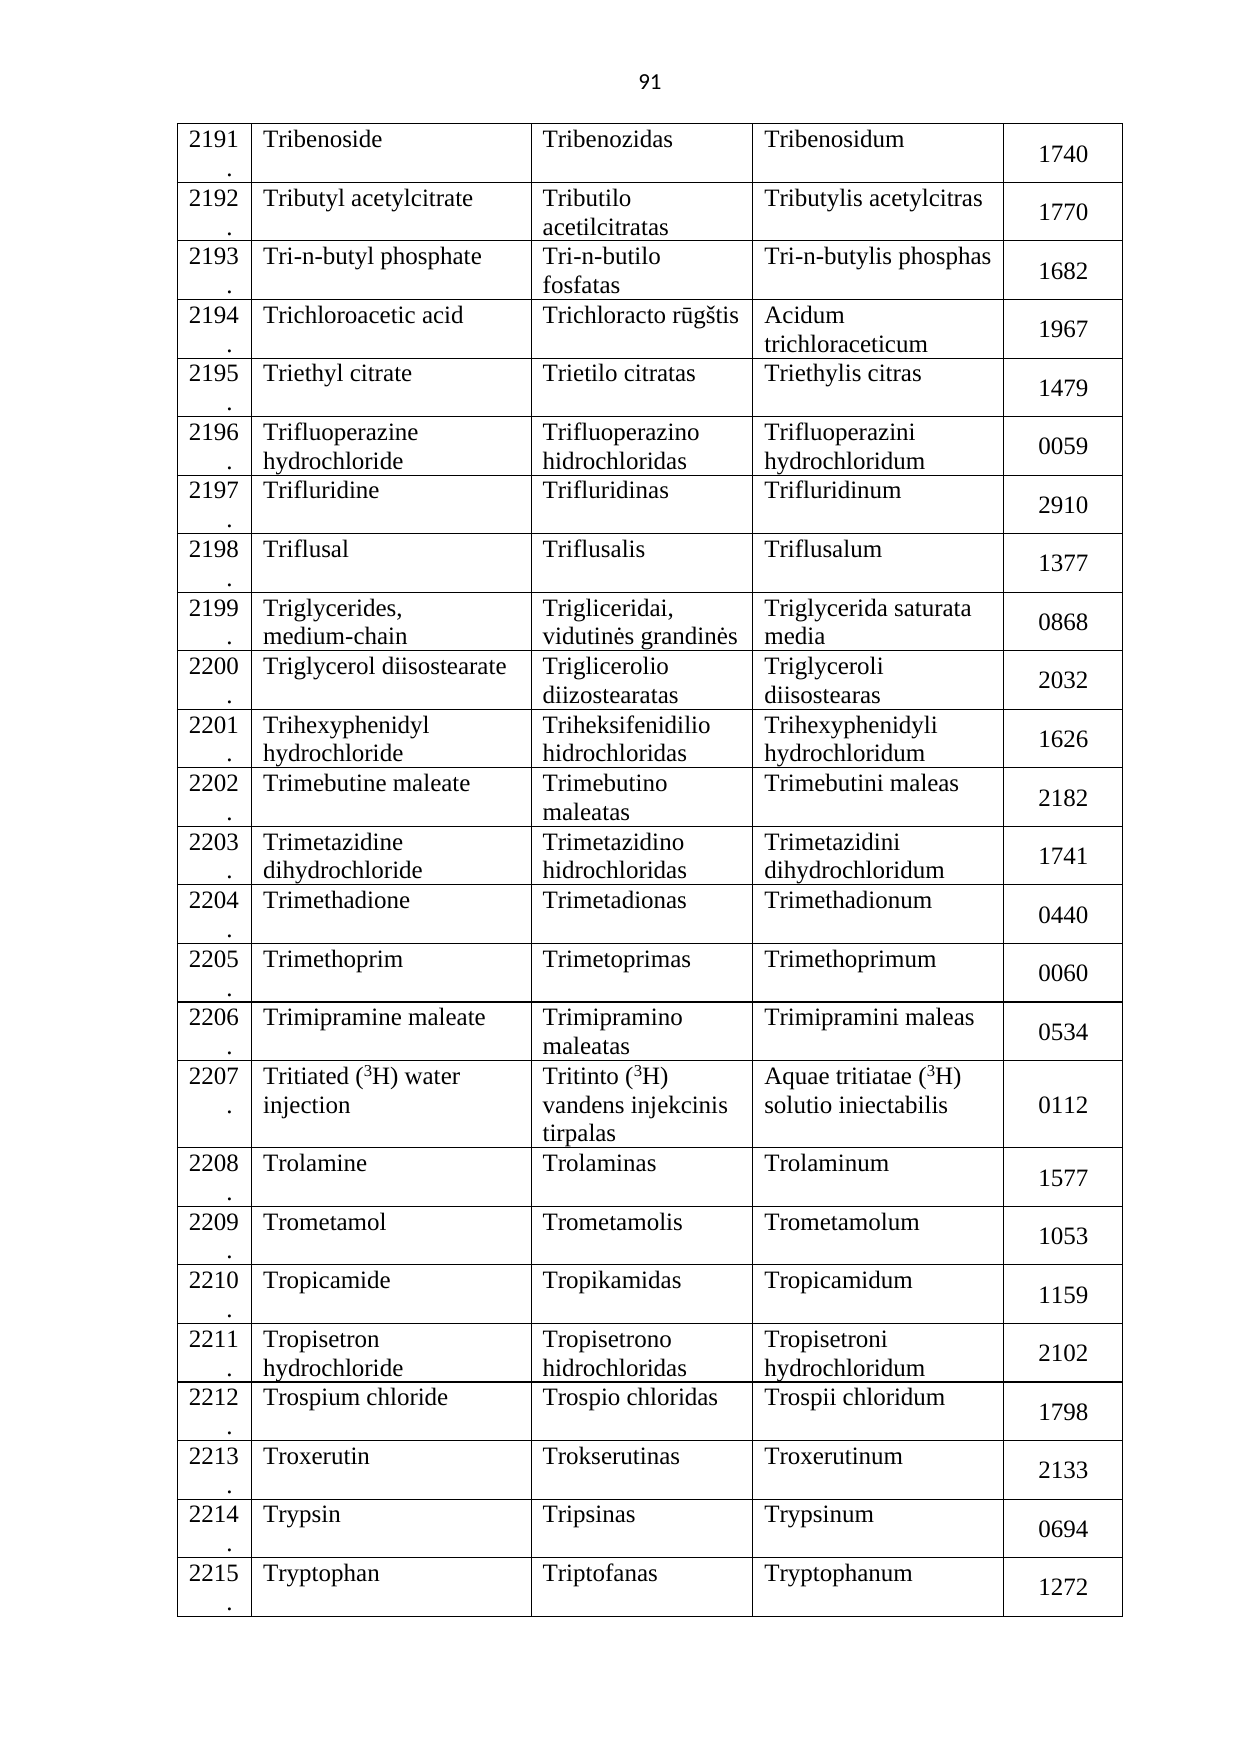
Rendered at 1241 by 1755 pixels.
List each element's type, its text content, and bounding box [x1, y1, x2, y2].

table_cell 2910 [1004, 476, 1122, 533]
table_cell Triglycerida saturata media [753, 593, 1003, 650]
table_cell Tribenoside [252, 124, 531, 182]
table_cell Trimetazidine dihydrochloride [252, 827, 531, 884]
table_cell Aquae tritiatae (3H) solutio iniectabilis [753, 1061, 1003, 1147]
table_cell 2133 [1004, 1441, 1122, 1498]
table_cell 2204. [178, 885, 251, 943]
table_cell Tritiated (3H) water injection [252, 1061, 531, 1147]
table_cell Trolaminas [532, 1148, 752, 1206]
table_cell 2196. [178, 417, 251, 474]
table_cell 2214. [178, 1500, 251, 1557]
table_cell Troxerutinum [753, 1441, 1003, 1498]
table_cell Trospium chloride [252, 1383, 531, 1440]
table_cell Tribenozidas [532, 124, 752, 182]
table_cell Tributylis acetylcitras [753, 183, 1003, 240]
table_cell Trifluridinas [532, 476, 752, 533]
table_cell Trokserutinas [532, 1441, 752, 1498]
table_cell Triptofanas [532, 1558, 752, 1616]
table_cell 1770 [1004, 183, 1122, 240]
table_cell Tropisetron hydrochloride [252, 1324, 531, 1381]
table_cell Trimipramine maleate [252, 1003, 531, 1060]
table_cell 0440 [1004, 885, 1122, 943]
table_cell 2202. [178, 768, 251, 826]
table_cell 2198. [178, 534, 251, 592]
table_cell Tritinto (3H) vandens injekcinis tirpalas [532, 1061, 752, 1147]
table_cell 1741 [1004, 827, 1122, 884]
table_cell Trospio chloridas [532, 1383, 752, 1440]
table_cell Trimetoprimas [532, 944, 752, 1001]
table_cell Trifluoperazine hydrochloride [252, 417, 531, 474]
table_cell Tributyl acetylcitrate [252, 183, 531, 240]
table_cell 2215. [178, 1558, 251, 1616]
table_cell Trolamine [252, 1148, 531, 1206]
table_cell Trietilo citratas [532, 359, 752, 416]
table_cell 1479 [1004, 359, 1122, 416]
table_cell Triglycerides, medium‑chain [252, 593, 531, 650]
table_cell 1577 [1004, 1148, 1122, 1206]
table_cell 2206. [178, 1003, 251, 1060]
table_cell 1272 [1004, 1558, 1122, 1616]
table_cell Tribenosidum [753, 124, 1003, 182]
table_cell Trimipramini maleas [753, 1003, 1003, 1060]
table_cell Triflusal [252, 534, 531, 592]
table_cell 2032 [1004, 651, 1122, 709]
table_cell Acidum trichloraceticum [753, 300, 1003, 357]
table_cell Triflusalum [753, 534, 1003, 592]
table_cell 1053 [1004, 1207, 1122, 1264]
table_cell 2211. [178, 1324, 251, 1381]
table_cell Trimethoprim [252, 944, 531, 1001]
table_cell 0060 [1004, 944, 1122, 1001]
table_cell 2212. [178, 1383, 251, 1440]
table_cell 0059 [1004, 417, 1122, 474]
table_cell Trihexyphenidyli hydrochloridum [753, 710, 1003, 767]
table_cell Trometamolis [532, 1207, 752, 1264]
table_cell Trimetazidini dihydrochloridum [753, 827, 1003, 884]
table_cell 1159 [1004, 1265, 1122, 1323]
table_cell Trometamolum [753, 1207, 1003, 1264]
table_cell Tri‑n‑butilo fosfatas [532, 241, 752, 299]
table_cell 2197. [178, 476, 251, 533]
table_cell Trolaminum [753, 1148, 1003, 1206]
table_cell Trimebutine maleate [252, 768, 531, 826]
table_cell 2203. [178, 827, 251, 884]
table_cell 2210. [178, 1265, 251, 1323]
table_cell Trichloroacetic acid [252, 300, 531, 357]
table_cell Trypsin [252, 1500, 531, 1557]
table_cell Trometamol [252, 1207, 531, 1264]
table_cell 2205. [178, 944, 251, 1001]
table_cell Trimebutino maleatas [532, 768, 752, 826]
table_cell Tributilo acetilcitratas [532, 183, 752, 240]
table_cell 1377 [1004, 534, 1122, 592]
table_cell Triflusalis [532, 534, 752, 592]
table_cell Troxerutin [252, 1441, 531, 1498]
table_cell Trihexyphenidyl hydrochloride [252, 710, 531, 767]
table_cell Tryptophan [252, 1558, 531, 1616]
table_cell 2213. [178, 1441, 251, 1498]
table_cell Triglicerolio diizostearatas [532, 651, 752, 709]
table_cell 1682 [1004, 241, 1122, 299]
table_cell 1740 [1004, 124, 1122, 182]
table_cell 2207. [178, 1061, 251, 1147]
table_cell 1798 [1004, 1383, 1122, 1440]
table_cell Trifluoperazino hidrochloridas [532, 417, 752, 474]
table_cell 1626 [1004, 710, 1122, 767]
table_cell Trimethadione [252, 885, 531, 943]
table_cell Trimethoprimum [753, 944, 1003, 1001]
table_cell Trimebutini maleas [753, 768, 1003, 826]
table_cell 2192. [178, 183, 251, 240]
table_cell 0534 [1004, 1003, 1122, 1060]
table_cell Trimetadionas [532, 885, 752, 943]
table_cell Tropisetroni hydrochloridum [753, 1324, 1003, 1381]
table_cell Tropikamidas [532, 1265, 752, 1323]
table_cell 2194. [178, 300, 251, 357]
table_cell 2201. [178, 710, 251, 767]
table_cell 0694 [1004, 1500, 1122, 1557]
table_cell Trospii chloridum [753, 1383, 1003, 1440]
table_cell Trifluoperazini hydrochloridum [753, 417, 1003, 474]
table_cell Tropisetrono hidrochloridas [532, 1324, 752, 1381]
table_cell Trimipramino maleatas [532, 1003, 752, 1060]
table_cell 2195. [178, 359, 251, 416]
table_cell 2200. [178, 651, 251, 709]
table_cell Trifluridinum [753, 476, 1003, 533]
table_cell 2102 [1004, 1324, 1122, 1381]
table_cell Trigliceridai, vidutinės grandinės [532, 593, 752, 650]
table_cell 2191. [178, 124, 251, 182]
table_cell Tri‑n‑butyl phosphate [252, 241, 531, 299]
table_cell 2209. [178, 1207, 251, 1264]
table_cell Trichloracto rūgštis [532, 300, 752, 357]
table_cell Triethylis citras [753, 359, 1003, 416]
table_cell Tri‑n‑butylis phosphas [753, 241, 1003, 299]
table_cell Triglycerol diisostearate [252, 651, 531, 709]
table_cell 1967 [1004, 300, 1122, 357]
table_cell Trifluridine [252, 476, 531, 533]
table_cell Tropicamide [252, 1265, 531, 1323]
table_cell Triethyl citrate [252, 359, 531, 416]
table_cell 2182 [1004, 768, 1122, 826]
table_cell 0112 [1004, 1061, 1122, 1147]
table_cell 0868 [1004, 593, 1122, 650]
table_cell 2193. [178, 241, 251, 299]
table_cell Tripsinas [532, 1500, 752, 1557]
table_cell Trimethadionum [753, 885, 1003, 943]
table_cell Trypsinum [753, 1500, 1003, 1557]
table_cell Triglyceroli diisostearas [753, 651, 1003, 709]
table_cell Trimetazidino hidrochloridas [532, 827, 752, 884]
table_cell Tryptophanum [753, 1558, 1003, 1616]
table_cell 2208. [178, 1148, 251, 1206]
table_cell Tropicamidum [753, 1265, 1003, 1323]
table_cell 2199. [178, 593, 251, 650]
table_cell Triheksifenidilio hidrochloridas [532, 710, 752, 767]
